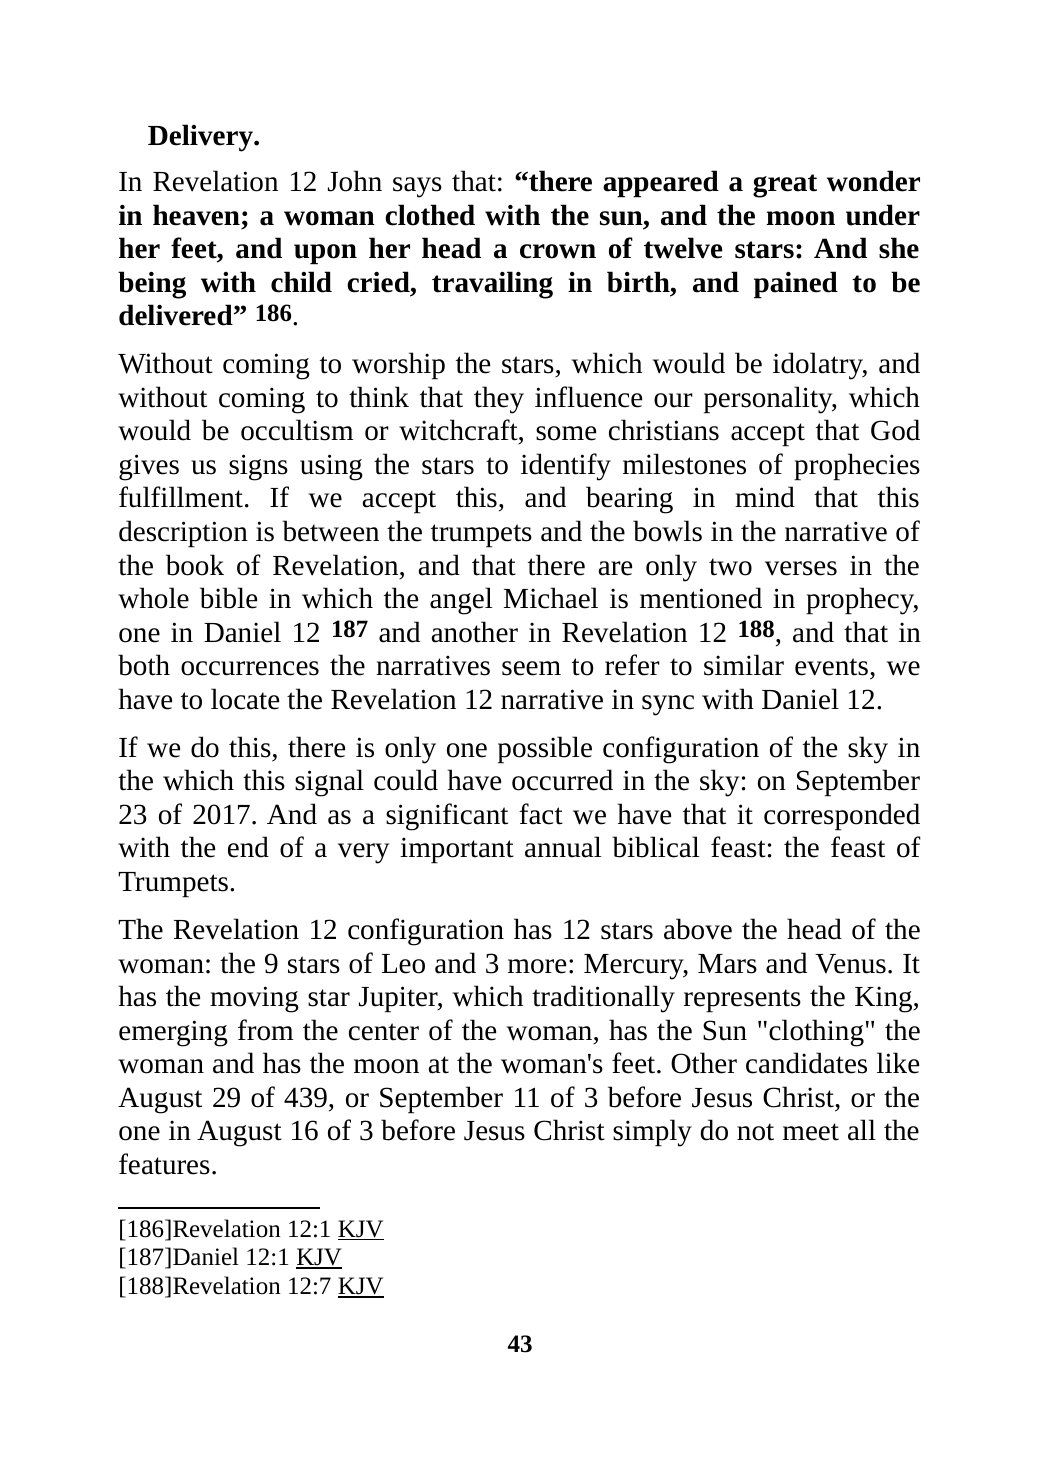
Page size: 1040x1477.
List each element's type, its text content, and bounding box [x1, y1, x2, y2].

text The Revelation 12 configuration has 12 stars above the head of the woman: the 9 stars of Leo and 3 more: Mercury, Mars and Venus. It has the moving star Jupiter, which traditionally represents the King, emerging from the center of the woman, has the Sun "clothing" the woman and has the moon at the woman's feet. Other candidates like August 29 of 439, or September 11 of 3 before Jesus Christ, or the one in August 16 of 3 before Jesus Christ simply do not meet all the features. [118, 912, 921, 1181]
text In Revelation 12 John says that: “there appeared a great wonder in heaven; a woman clothed with the sun, and the moon under her feet, and upon her head a crown of twelve stars: And she being with child cried, travailing in birth, and pained to be delivered” . [118, 164, 921, 332]
text Revelation 12:1 KJV [118, 1214, 921, 1242]
text If we do this, there is only one possible configuration of the sky in the which this signal could have occurred in the sky: on September 23 of 2017. And as a significant fact we have that it corresponded with the end of a very important annual biblical feast: the feast of Trumpets. [118, 730, 921, 898]
subtitle Delivery. [148, 118, 921, 152]
text Daniel 12:1 KJV [118, 1242, 921, 1271]
text Without coming to worship the stars, which would be idolatry, and without coming to think that they influence our personality, which would be occultism or witchcraft, some christians accept that God gives us signs using the stars to identify milestones of prophecies fulfillment. If we accept this, and bearing in mind that this description is between the trumpets and the bowls in the narrative of the book of Revelation, and that there are only two verses in the whole bible in which the angel Michael is mentioned in prophecy, one in Daniel 12 and another in Revelation 12 , and that in both occurrences the narratives seem to refer to similar events, we have to locate the Revelation 12 narrative in sync with Daniel 12. [118, 346, 921, 715]
text Revelation 12:7 KJV [118, 1271, 921, 1300]
